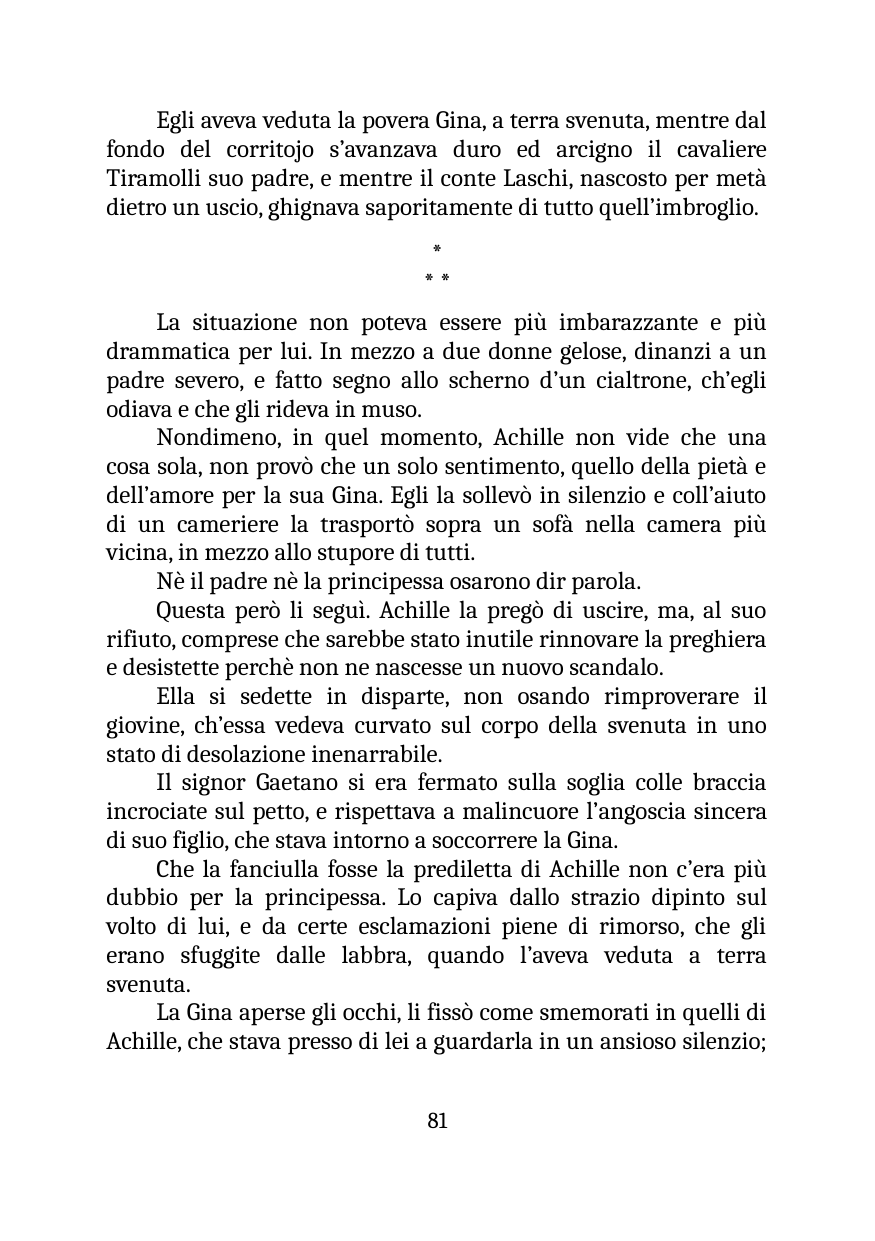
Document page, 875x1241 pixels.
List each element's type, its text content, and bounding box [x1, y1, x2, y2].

text Nondimeno, in quel momento, Achille non vide che una cosa sola, non provò che un solo sentimento, quello della pietà e dell’amore per la sua Gina. Egli la sollevò in silenzio e coll’aiuto di un cameriere la trasportò sopra un sofà nella camera più vicina, in mezzo allo stupore di tutti. [106, 423, 768, 567]
text Nè il padre nè la principessa osarono dir parola. [106, 567, 768, 596]
text La Gina aperse gli occhi, li fissò come smemorati in quelli di Achille, che stava presso di lei a guardarla in un ansioso silenzio; [106, 998, 768, 1056]
text * * * [106, 239, 768, 296]
text Ella si sedette in disparte, non osando rimproverare il giovine, ch’essa vedeva curvato sul corpo della svenuta in uno stato di desolazione inenarrabile. [106, 682, 768, 768]
text Che la fanciulla fosse la prediletta di Achille non c’era più dubbio per la principessa. Lo capiva dallo strazio dipinto sul volto di lui, e da certe esclamazioni piene di rimorso, che gli erano sfuggite dalle labbra, quando l’aveva veduta a terra svenuta. [106, 854, 768, 998]
text Egli aveva veduta la povera Gina, a terra svenuta, mentre dal fondo del corritojo s’avanzava duro ed arcigno il cavaliere Tiramolli suo padre, e mentre il conte Laschi, nascosto per metà dietro un uscio, ghignava saporitamente di tutto quell’imbroglio. [106, 106, 768, 221]
text Il signor Gaetano si era fermato sulla soglia colle braccia incrociate sul petto, e rispettava a malincuore l’angoscia sincera di suo figlio, che stava intorno a soccorrere la Gina. [106, 768, 768, 854]
text La situazione non poteva essere più imbarazzante e più drammatica per lui. In mezzo a due donne gelose, dinanzi a un padre severo, e fatto segno allo scherno d’un cialtrone, ch’egli odiava e che gli rideva in muso. [106, 308, 768, 423]
text Questa però li seguì. Achille la pregò di uscire, ma, al suo rifiuto, comprese che sarebbe stato inutile rinnovare la preghiera e desistette perchè non ne nascesse un nuovo scandalo. [106, 596, 768, 682]
